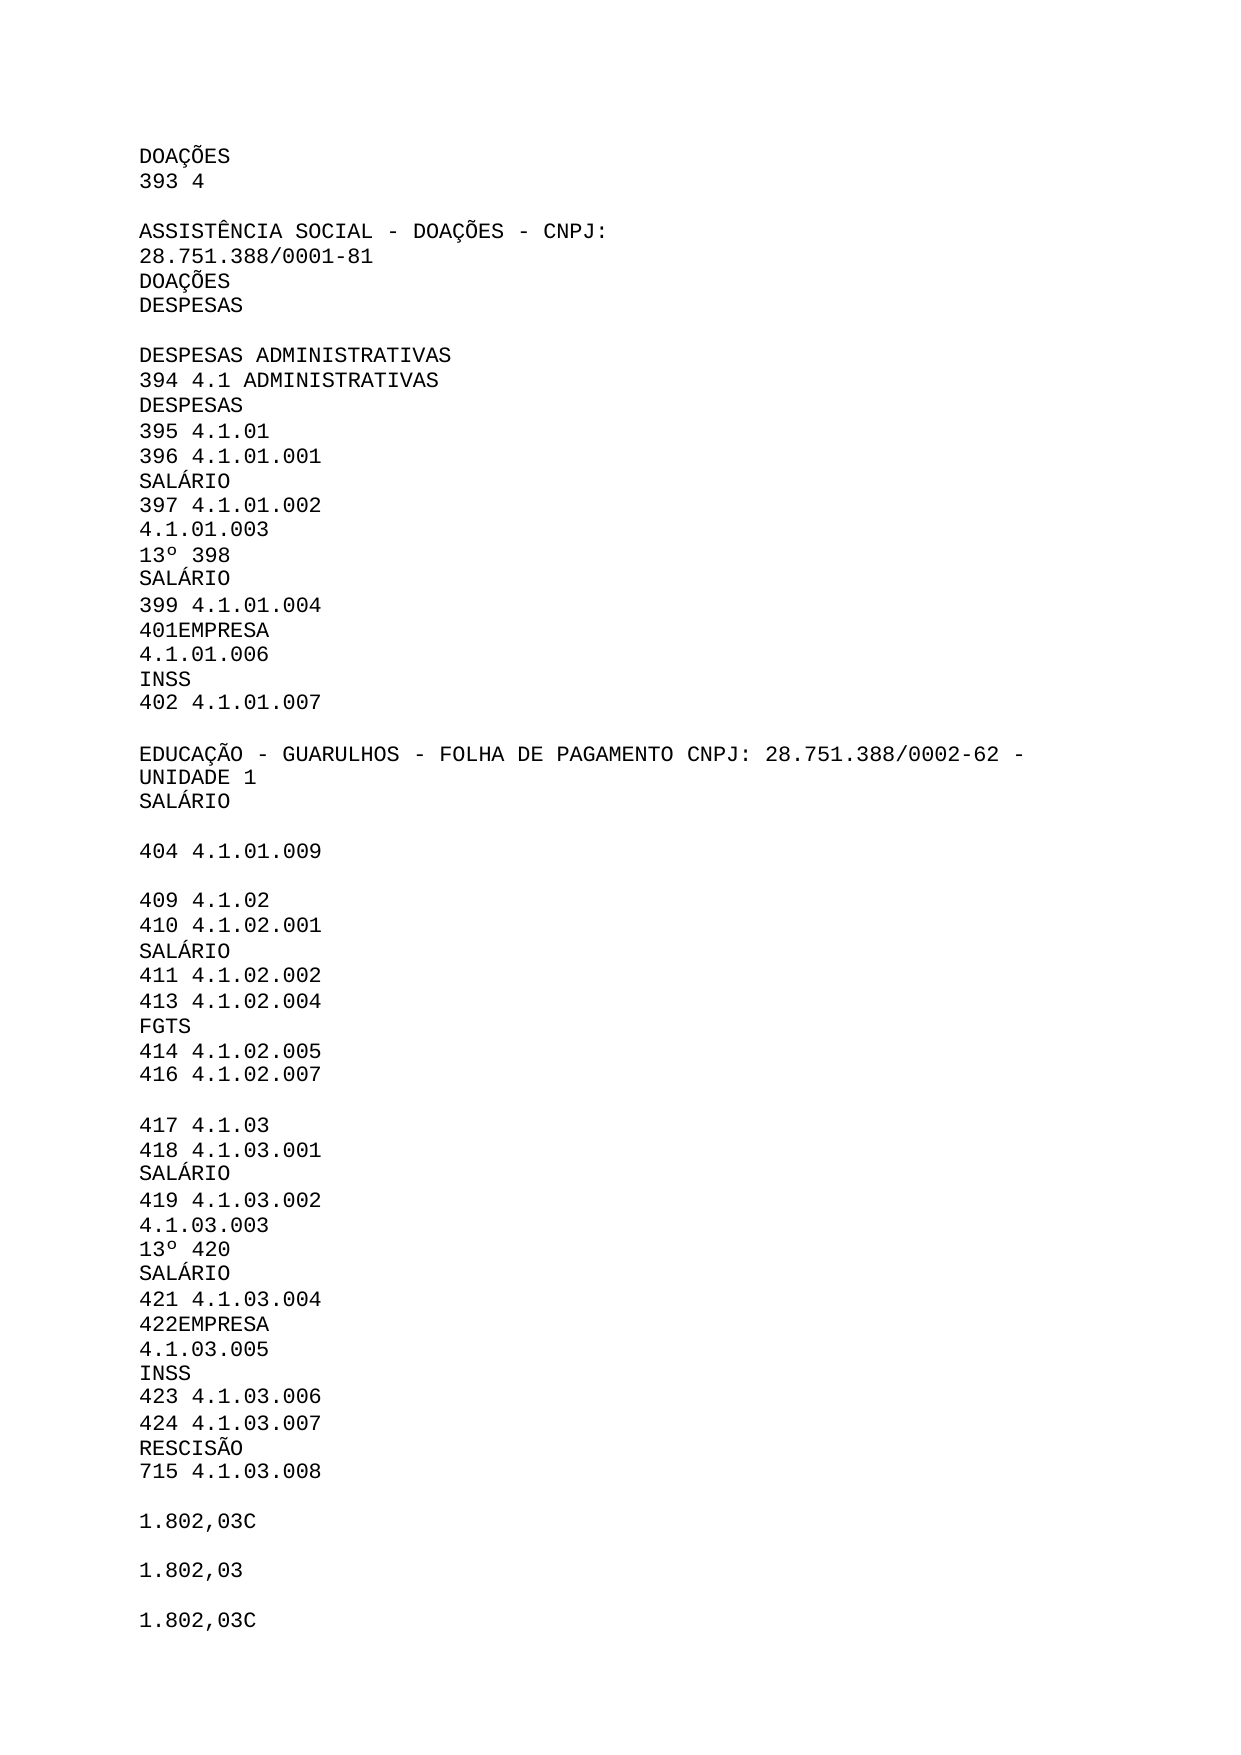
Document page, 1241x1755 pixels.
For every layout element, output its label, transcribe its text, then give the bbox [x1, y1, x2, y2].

text DESPESAS ADMINISTRATIVAS [139, 344, 1066, 369]
table_cell 410 [133, 915, 185, 937]
table_cell 4.1.02.001 [185, 915, 328, 937]
text 423 4.1.03.006 [139, 1386, 1066, 1411]
text SALÁRIO [139, 939, 1066, 964]
text 393 4 [139, 171, 1066, 195]
text 414 4.1.02.005 [139, 1038, 1066, 1063]
text INSS [139, 1361, 1066, 1386]
text 416 4.1.02.007 [139, 1063, 1066, 1088]
text SALÁRIO [139, 468, 1066, 493]
text SALÁRIO [139, 567, 1066, 592]
text 397 4.1.01.002 [139, 493, 1066, 518]
text 417 4.1.03 [139, 1113, 1066, 1138]
text 1.802,03 [139, 1559, 1066, 1584]
text 418 4.1.03.001 [139, 1138, 1066, 1162]
text 419 4.1.03.002 [139, 1187, 1066, 1212]
text 396 4.1.01.001 [139, 443, 1066, 468]
text 715 4.1.03.008 [139, 1460, 1066, 1485]
text 395 4.1.01 [139, 419, 1066, 443]
text 1.802,03C [139, 1609, 1066, 1634]
text 421 4.1.03.004 [139, 1287, 1066, 1311]
text 399 4.1.01.004 [139, 592, 1066, 617]
text FGTS [139, 1014, 1066, 1038]
text 413 4.1.02.004 [139, 989, 1066, 1014]
text 411 4.1.02.002 [139, 964, 1066, 989]
text 13º 398 [139, 543, 1066, 567]
table_cell 409 [133, 878, 185, 915]
text SALÁRIO [139, 1262, 1066, 1287]
text EDUCAÇÃO - GUARULHOS - FOLHA DE PAGAMENTO CNPJ: 28.751.388/0002-62 - [139, 741, 1066, 766]
text 1.802,03C [139, 1510, 1066, 1535]
text ASSISTÊNCIA SOCIAL - DOAÇÕES - CNPJ: 28.751.388/0001-81 [139, 220, 613, 270]
text SALÁRIO [139, 1162, 1066, 1187]
table_header 4.1.01.009 [185, 832, 328, 878]
text DOAÇÕES DESPESAS [139, 270, 258, 319]
text UNIDADE 1 SALÁRIO [139, 766, 258, 816]
text INSS [139, 667, 1066, 692]
text 402 4.1.01.007 [139, 692, 1066, 716]
text 4.1.01.003 [139, 518, 1066, 543]
table_header 404 [133, 832, 185, 878]
text 424 4.1.03.007 [139, 1411, 1066, 1436]
text 4.1.01.006 [139, 642, 1066, 667]
text 4.1.03.003 [139, 1212, 1066, 1237]
text 422EMPRESA [139, 1311, 1066, 1336]
table_cell 4.1.02 [185, 878, 328, 915]
text 4.1.03.005 [139, 1336, 1066, 1361]
text 394 4.1 ADMINISTRATIVAS DESPESAS [139, 369, 516, 419]
text 401EMPRESA [139, 617, 1066, 642]
text DOAÇÕES [139, 146, 1066, 170]
text 13º 420 [139, 1237, 1066, 1262]
text RESCISÃO [139, 1436, 1066, 1460]
